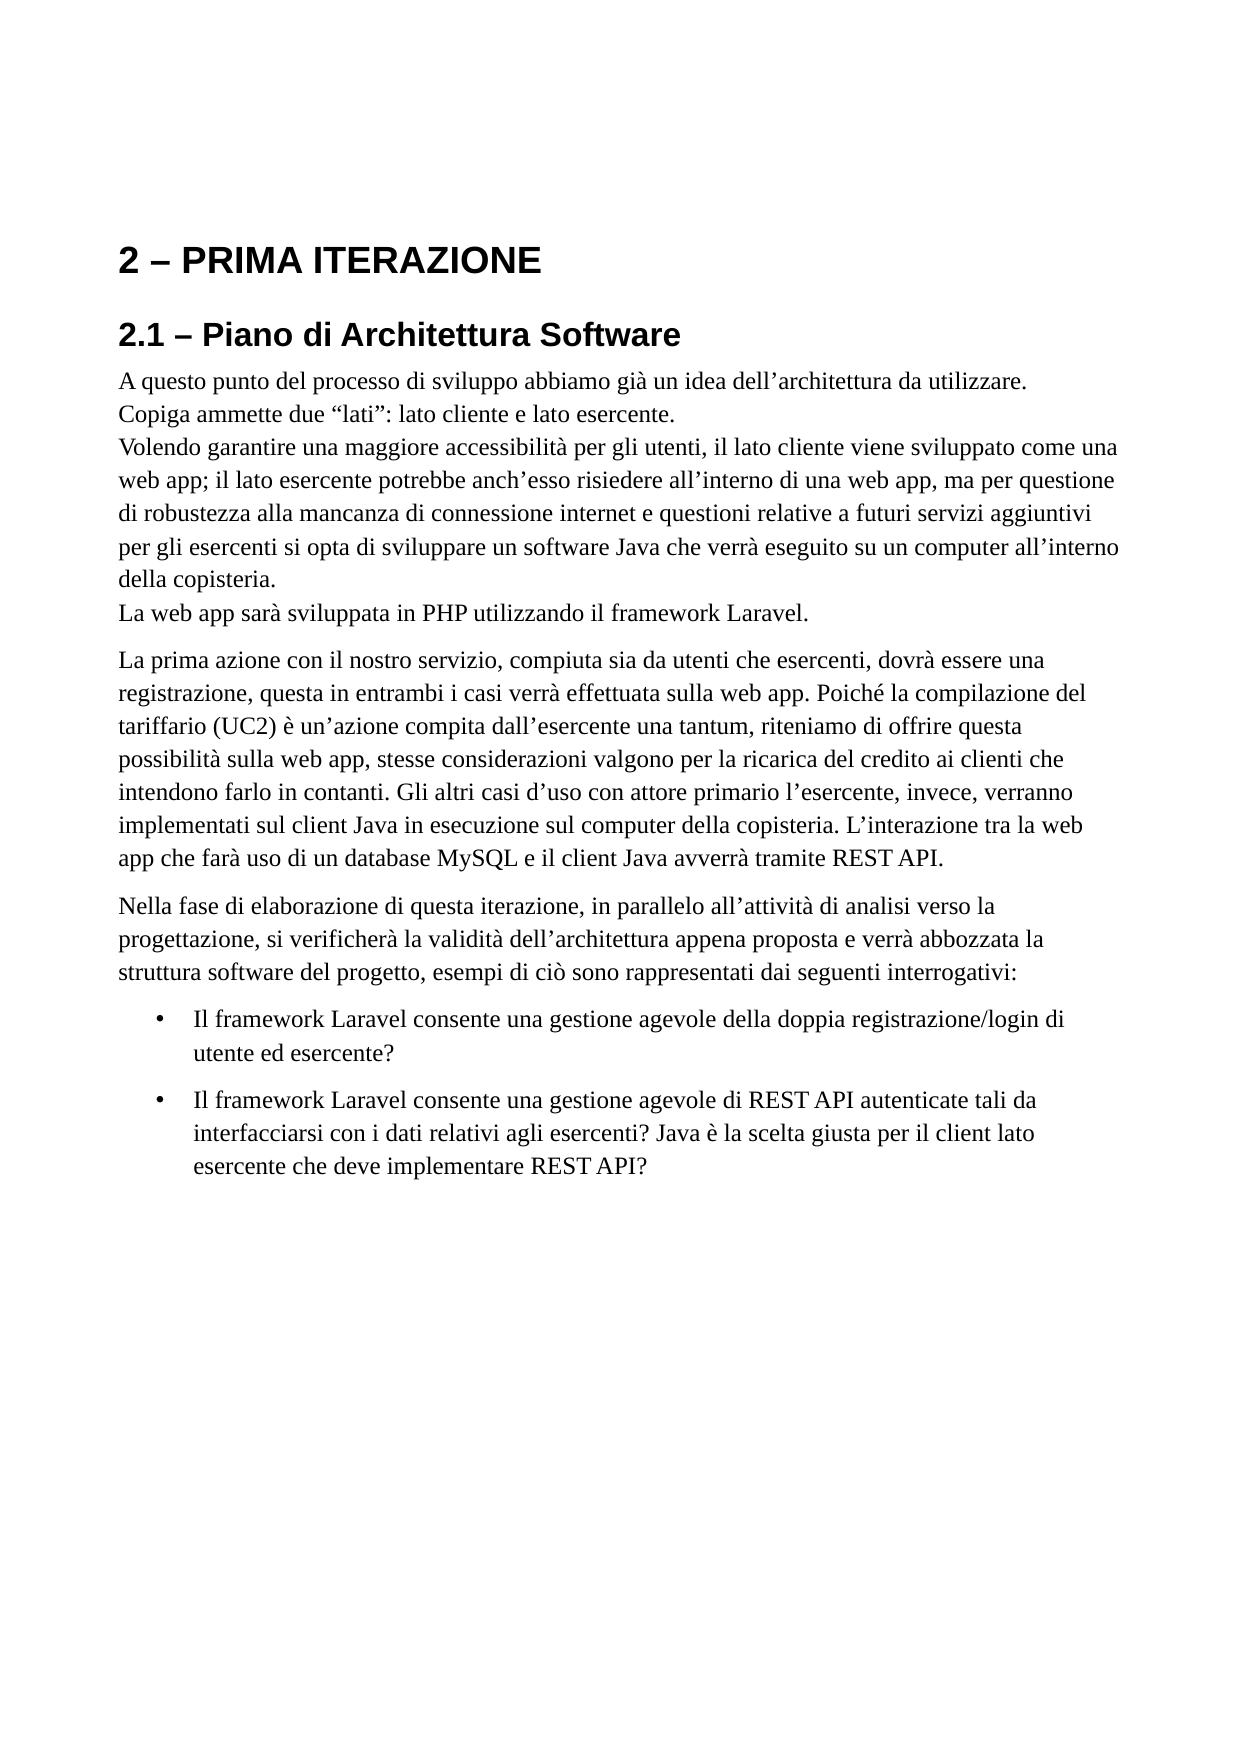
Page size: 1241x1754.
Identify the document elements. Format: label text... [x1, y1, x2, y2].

list Il framework Laravel consente una gestione agevole della doppia registrazione/login di utente ed esercente? [156, 1004, 1122, 1066]
subtitle 2.1 – Piano di Architettura Software [118, 315, 1122, 354]
text La prima azione con il nostro servizio, compiuta sia da utenti che esercenti, dovrà essere una registrazione, questa in entrambi i casi verrà effettuata sulla web app. Poiché la compilazione del tariffario (UC2) è un’azione compita dall’esercente una tantum, riteniamo di offrire questa possibilità sulla web app, stesse considerazioni valgono per la ricarica del credito ai clienti che intendono farlo in contanti. Gli altri casi d’uso con attore primario l’esercente, invece, verranno implementati sul client Java in esecuzione sul computer della copisteria. L’interazione tra la web app che farà uso di un database MySQL e il client Java avverrà tramite REST API. [118, 645, 1122, 872]
text Nella fase di elaborazione di questa iterazione, in parallelo all’attività di analisi verso la progettazione, si verificherà la validità dell’architettura appena proposta e verrà abbozzata la struttura software del progetto, esempi di ciò sono rappresentati dai seguenti interrogativi: [118, 891, 1122, 986]
subtitle 2 – PRIMA ITERAZIONE [118, 238, 1122, 282]
text A questo punto del processo di sviluppo abbiamo già un idea dell’architettura da utilizzare. Copiga ammette due “lati”: lato cliente e lato esercente. Volendo garantire una maggiore accessibilità per gli utenti, il lato cliente viene sviluppato come una web app; il lato esercente potrebbe anch’esso risiedere all’interno di una web app, ma per questione di robustezza alla mancanza di connessione internet e questioni relative a futuri servizi aggiuntivi per gli esercenti si opta di sviluppare un software Java che verrà eseguito su un computer all’interno della copisteria. La web app sarà sviluppata in PHP utilizzando il framework Laravel. [118, 366, 1122, 626]
list Il framework Laravel consente una gestione agevole di REST API autenticate tali da interfacciarsi con i dati relativi agli esercenti? Java è la scelta giusta per il client lato esercente che deve implementare REST API? [156, 1085, 1122, 1180]
